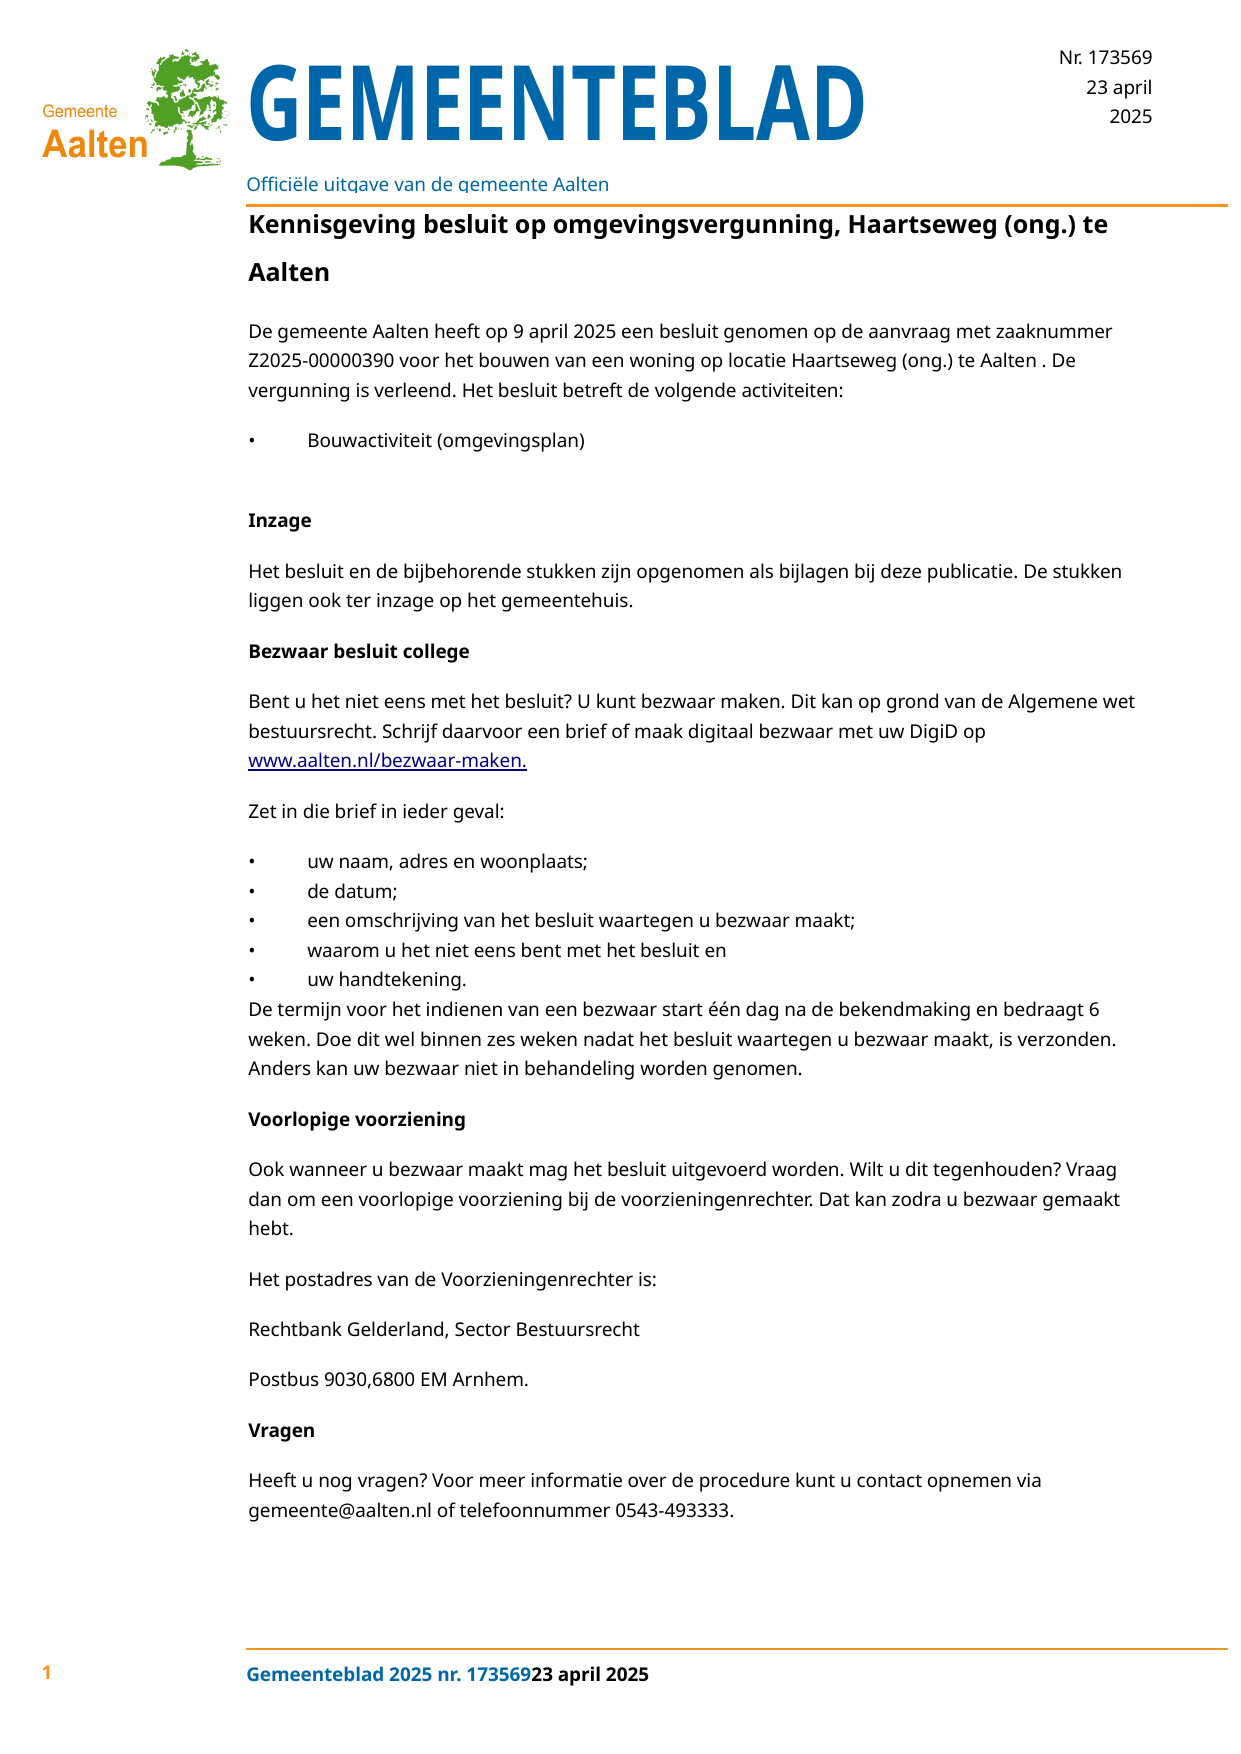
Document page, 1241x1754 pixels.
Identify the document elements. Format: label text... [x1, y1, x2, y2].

list waarom u het niet eens bent met het besluit en [248, 937, 1152, 963]
text Rechtbank Gelderland, Sector Bestuursrecht [248, 1316, 1152, 1342]
picture [41, 47, 231, 172]
list uw naam, adres en woonplaats; [248, 848, 1152, 874]
text Voorlopige voorziening [248, 1106, 1152, 1132]
text Inzage [248, 507, 1152, 533]
list de datum; [248, 878, 1152, 904]
text Heeft u nog vragen? Voor meer informatie over de procedure kunt u contact opnemen via gemeente@aalten.nl of telefoonnummer 0543-493333. [248, 1467, 1152, 1523]
list een omschrijving van het besluit waartegen u bezwaar maakt; [248, 907, 1152, 933]
text Ook wanneer u bezwaar maakt mag het besluit uitgevoerd worden. Wilt u dit tegenhouden? Vraag dan om een voorlopige voorziening bij de voorzieningenrechter. Dat kan zodra u bezwaar gemaakt hebt. [248, 1156, 1152, 1241]
text Bezwaar besluit college [248, 638, 1152, 664]
text Kennisgeving besluit op omgevingsvergunning, Haartseweg (ong.) te Aalten [248, 207, 1152, 288]
text De gemeente Aalten heeft op 9 april 2025 een besluit genomen op de aanvraag met zaaknummer Z2025-00000390 voor het bouwen van een woning op locatie Haartseweg (ong.) te Aalten . De vergunning is verleend. Het besluit betreft de volgende activiteiten: [248, 318, 1152, 403]
text De termijn voor het indienen van een bezwaar start één dag na de bekendmaking en bedraagt 6 weken. Doe dit wel binnen zes weken nadat het besluit waartegen u bezwaar maakt, is verzonden. Anders kan uw bezwaar niet in behandeling worden genomen. [248, 996, 1152, 1081]
text Zet in die brief in ieder geval: [248, 798, 1152, 824]
list Bouwactiviteit (omgevingsplan) [248, 427, 1152, 453]
list uw handtekening. [248, 967, 1152, 992]
text Het besluit en de bijbehorende stukken zijn opgenomen als bijlagen bij deze publicatie. De stukken liggen ook ter inzage op het gemeentehuis. [248, 558, 1152, 613]
text Postbus 9030,6800 EM Arnhem. [248, 1367, 1152, 1392]
text Vragen [248, 1417, 1152, 1443]
text Bent u het niet eens met het besluit? U kunt bezwaar maken. Dit kan op grond van de Algemene wet bestuursrecht. Schrijf daarvoor een brief of maak digitaal bezwaar met uw DigiD op www.aalten.nl/bezwaar-maken. [248, 688, 1152, 773]
text Het postadres van de Voorzieningenrechter is: [248, 1266, 1152, 1292]
